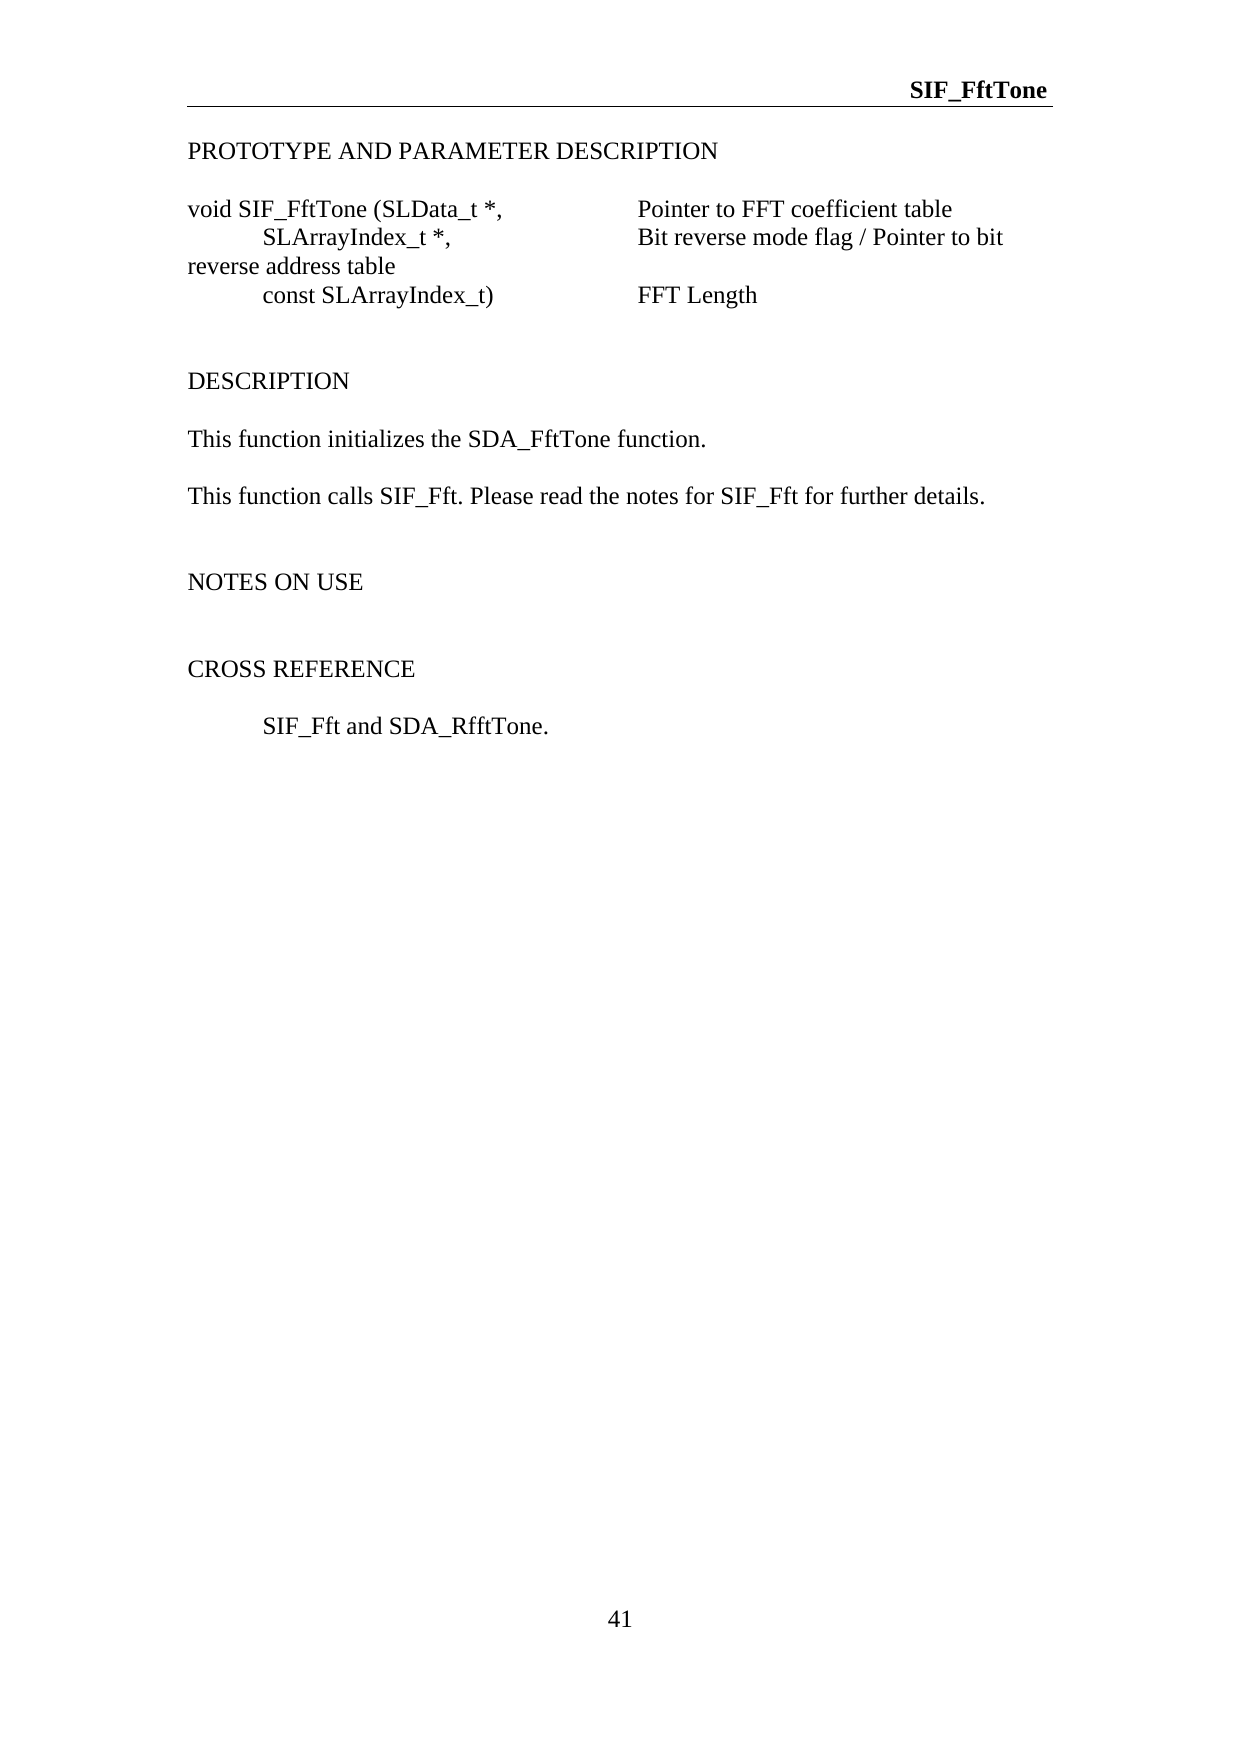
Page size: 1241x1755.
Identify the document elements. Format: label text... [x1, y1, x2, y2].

text CROSS REFERENCE [187, 654, 1053, 682]
subtitle SIF_FftTone [187, 75, 1053, 106]
text void SIF_FftTone (SLData_t *, Pointer to FFT coefficient table [187, 194, 1053, 222]
text const SLArrayIndex_t) FFT Length [187, 280, 1053, 309]
text This function calls SIF_Fft. Please read the notes for SIF_Fft for further details. [187, 481, 1053, 510]
text SIF_Fft and SDA_RfftTone. [187, 711, 1053, 740]
text PROTOTYPE AND PARAMETER DESCRIPTION [187, 136, 1053, 165]
text DESCRIPTION [187, 366, 1053, 395]
text This function initializes the SDA_FftTone function. [187, 424, 1053, 452]
text SLArrayIndex_t *, Bit reverse mode flag / Pointer to bit reverse address table [187, 222, 1053, 280]
text NOTES ON USE [187, 567, 1053, 596]
